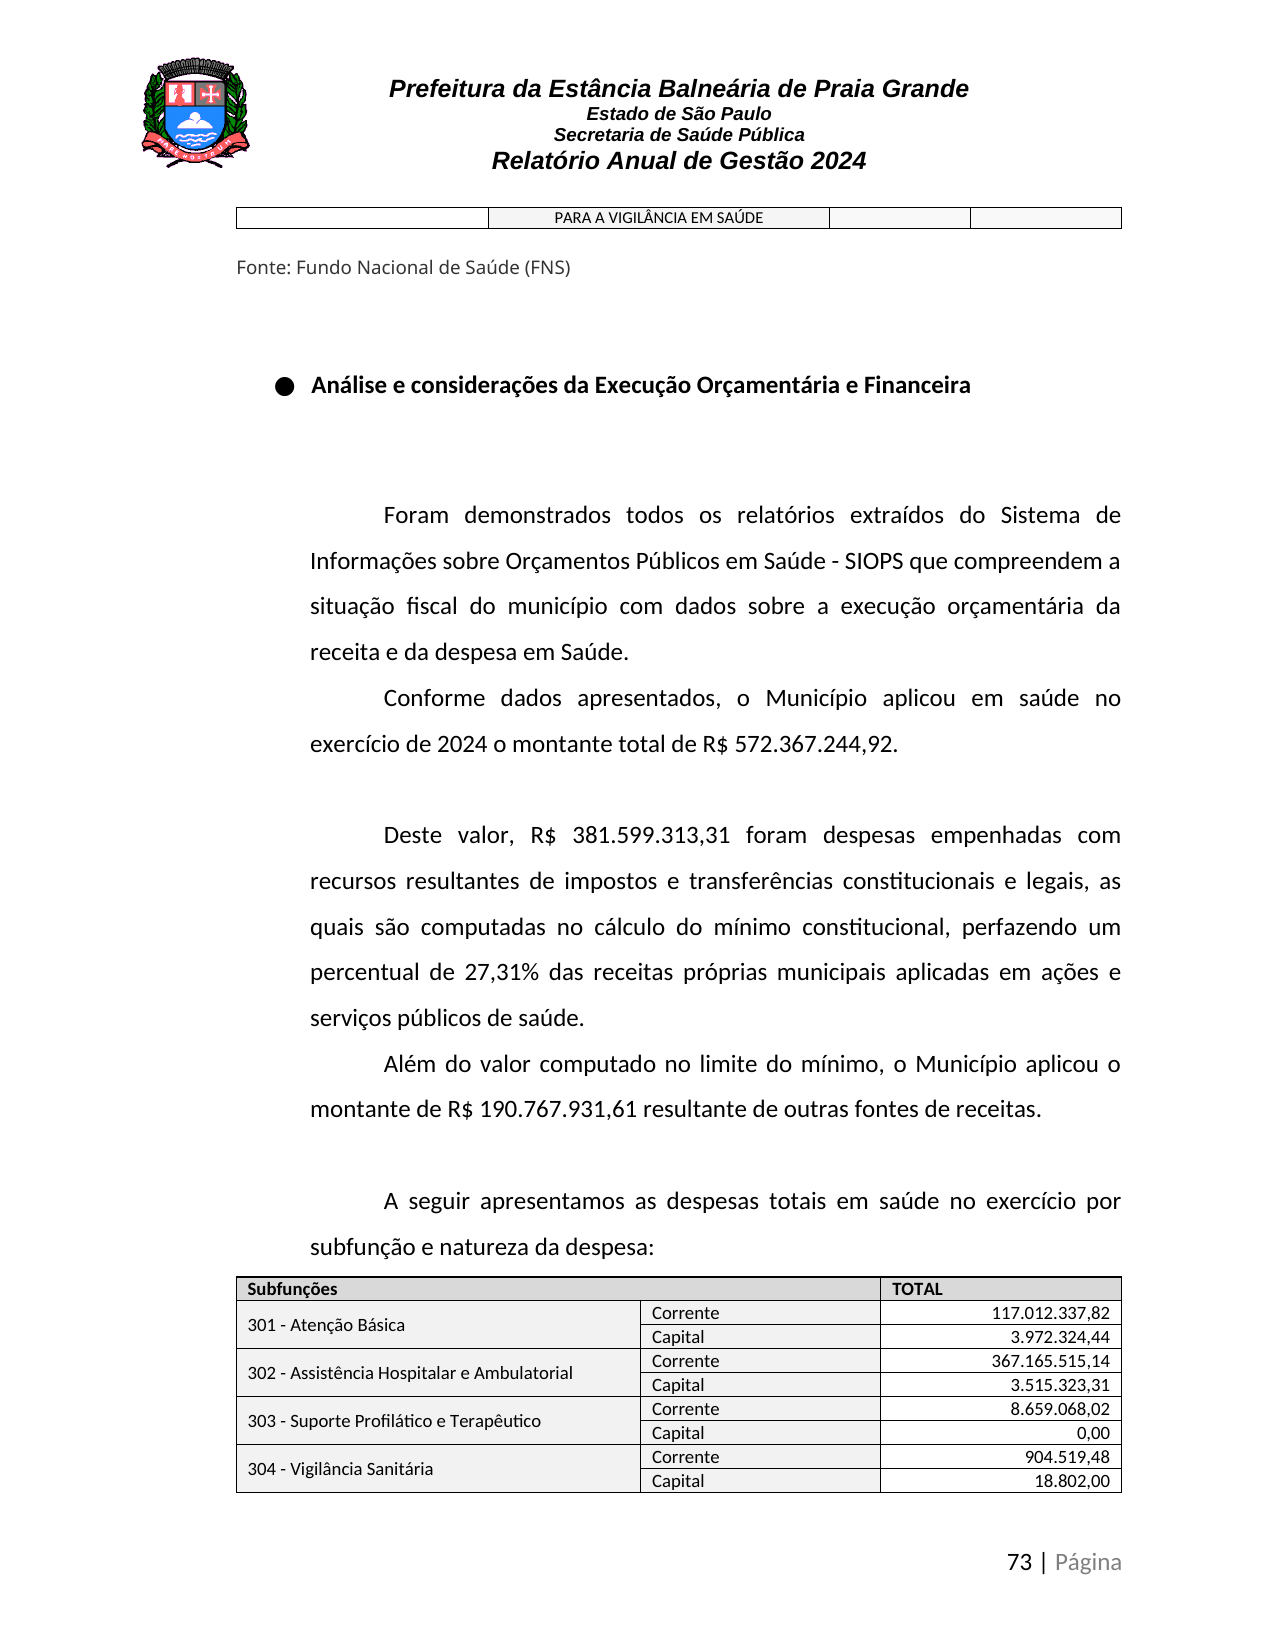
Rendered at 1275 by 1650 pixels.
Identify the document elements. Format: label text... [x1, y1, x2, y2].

table_cell PARA A VIGILÂNCIA EM SAÚDE [489, 208, 829, 228]
table_cell Corrente [641, 1349, 880, 1372]
text Fonte: Fundo Nacional de Saúde (FNS) [236, 254, 1122, 280]
table_cell [830, 208, 970, 228]
table_cell 117.012.337,82 [881, 1301, 1121, 1324]
table_cell 301 - Atenção Básica [237, 1301, 640, 1348]
table_cell Capital [641, 1469, 880, 1492]
table_cell Capital [641, 1325, 880, 1348]
table_header Subfunções [237, 1278, 880, 1300]
picture [132, 55, 259, 172]
table_cell 367.165.515,14 [881, 1349, 1121, 1372]
text Deste valor, R$ 381.599.313,31 foram despesas empenhadas com recursos resultantes de impostos e transferências constitucionais e legais, as quais são computadas no cálculo do mínimo constitucional, perfazendo um percentual de 27,31% das receitas próprias municipais aplicadas em ações e serviços públicos de saúde. [310, 819, 1122, 1033]
table_cell 0,00 [881, 1421, 1121, 1444]
table_cell Corrente [641, 1397, 880, 1420]
text Foram demonstrados todos os relatórios extraídos do Sistema de Informações sobre Orçamentos Públicos em Saúde - SIOPS que compreendem a situação fiscal do município com dados sobre a execução orçamentária da receita e da despesa em Saúde. [310, 499, 1122, 667]
text Conforme dados apresentados, o Município aplicou em saúde no exercício de 2024 o montante total de R$ 572.367.244,92. [310, 682, 1122, 758]
table_cell 8.659.068,02 [881, 1397, 1121, 1420]
text Além do valor computado no limite do mínimo, o Município aplicou o montante de R$ 190.767.931,61 resultante de outras fontes de receitas. [310, 1048, 1122, 1124]
table_cell Capital [641, 1373, 880, 1396]
list Análise e considerações da Execução Orçamentária e Financeira [274, 356, 1122, 408]
table_cell 303 - Suporte Profilático e Terapêutico [237, 1397, 640, 1444]
table_cell [237, 208, 488, 228]
table_cell Capital [641, 1421, 880, 1444]
table_cell Corrente [641, 1445, 880, 1468]
table_cell 3.515.323,31 [881, 1373, 1121, 1396]
table_cell 3.972.324,44 [881, 1325, 1121, 1348]
table_cell 304 - Vigilância Sanitária [237, 1445, 640, 1492]
table_cell 18.802,00 [881, 1469, 1121, 1492]
table_cell [971, 208, 1121, 228]
table_cell Corrente [641, 1301, 880, 1324]
table_cell 302 - Assistência Hospitalar e Ambulatorial [237, 1349, 640, 1396]
table_cell 904.519,48 [881, 1445, 1121, 1468]
table_header TOTAL [881, 1278, 1121, 1300]
text A seguir apresentamos as despesas totais em saúde no exercício por subfunção e natureza da despesa: [310, 1185, 1122, 1261]
